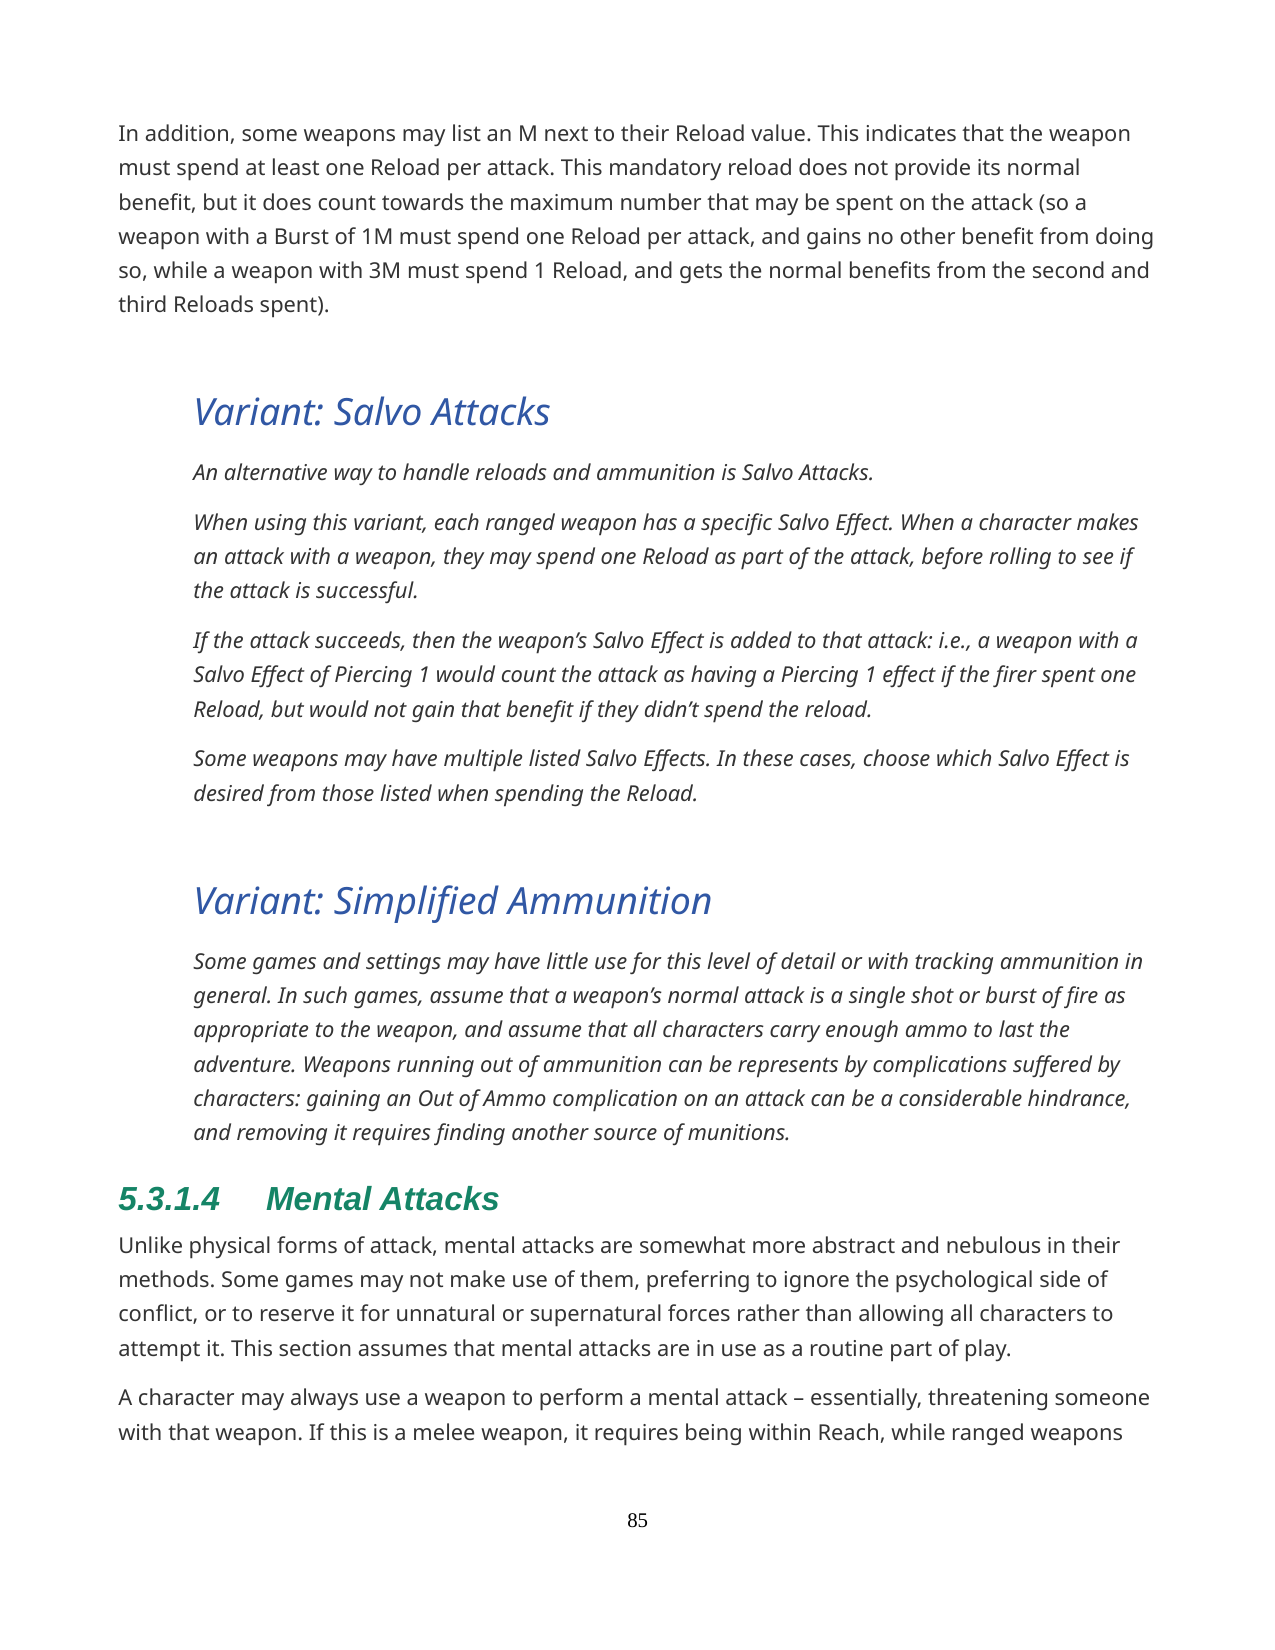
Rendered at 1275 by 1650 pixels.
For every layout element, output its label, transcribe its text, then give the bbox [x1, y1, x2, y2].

text If the attack succeeds, then the weapon’s Salvo Effect is added to that attack: i.e., a weapon with a Salvo Effect of Piercing 1 would count the attack as having a Piercing 1 effect if the firer spent one Reload, but would not gain that benefit if they didn’t spend the reload. [193, 625, 1157, 723]
text When using this variant, each ranged weapon has a specific Salvo Effect. When a character makes an attack with a weapon, they may spend one Reload as part of the attack, before rolling to see if the attack is successful. [193, 507, 1157, 605]
text Unlike physical forms of attack, mental attacks are somewhat more abstract and nebulous in their methods. Some games may not make use of them, preferring to ignore the psychological side of conflict, or to reserve it for unnatural or supernatural forces rather than allowing all characters to attempt it. This section assumes that mental attacks are in use as a routine part of play. [118, 1230, 1157, 1362]
text Some weapons may have multiple listed Salvo Effects. In these cases, choose which Salvo Effect is desired from those listed when spending the Reload. [193, 743, 1157, 807]
text A character may always use a weapon to perform a mental attack – essentially, threatening someone with that weapon. If this is a melee weapon, it requires being within Reach, while ranged weapons [118, 1382, 1157, 1446]
text In addition, some weapons may list an M next to their Reload value. This indicates that the weapon must spend at least one Reload per attack. This mandatory reload does not provide its normal benefit, but it does count towards the maximum number that may be spent on the attack (so a weapon with a Burst of 1M must spend one Reload per attack, and gains no other benefit from doing so, while a weapon with 3M must spend 1 Reload, and gets the normal benefits from the second and third Reloads spent). [118, 118, 1157, 319]
subtitle Variant: Salvo Attacks [193, 386, 1157, 437]
text An alternative way to handle reloads and ammunition is Salvo Attacks. [193, 457, 1157, 487]
subtitle Mental Attacks [118, 1179, 1157, 1218]
subtitle Variant: Simplified Ammunition [193, 874, 1157, 925]
text Some games and settings may have little use for this level of detail or with tracking ammunition in general. In such games, assume that a weapon’s normal attack is a single shot or burst of fire as appropriate to the weapon, and assume that all characters carry enough ammo to last the adventure. Weapons running out of ammunition can be represents by complications suffered by characters: gaining an Out of Ammo complication on an attack can be a considerable hindrance, and removing it requires finding another source of munitions. [193, 946, 1157, 1147]
